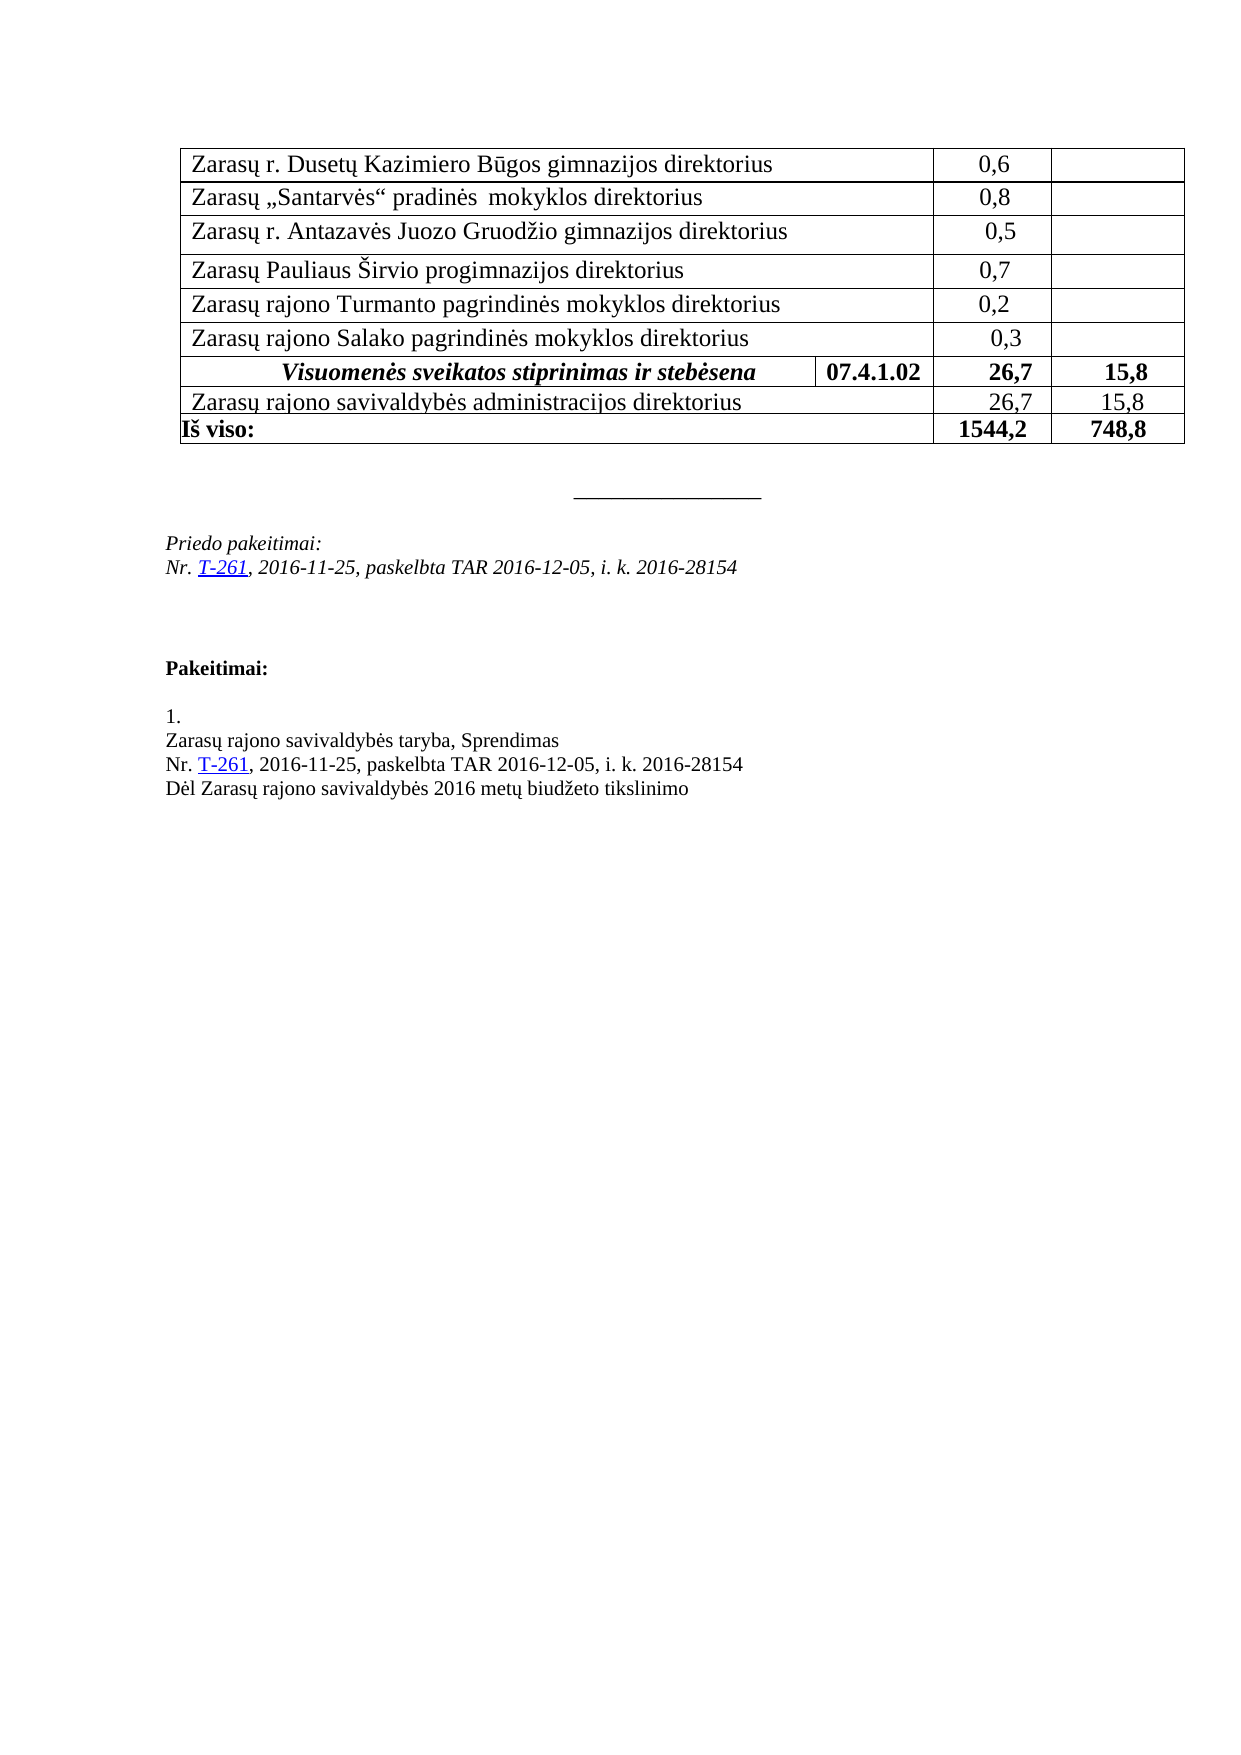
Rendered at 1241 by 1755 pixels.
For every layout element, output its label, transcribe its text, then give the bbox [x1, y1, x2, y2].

text Zarasų rajono savivaldybės taryba, Sprendimas [165, 728, 1169, 752]
table_cell 26,7 [934, 357, 1051, 386]
table_cell 0,7 [934, 255, 1051, 288]
table_cell Zarasų rajono savivaldybės administracijos direktorius [181, 387, 933, 413]
table_cell Zarasų rajono Turmanto pagrindinės mokyklos direktorius [181, 289, 933, 322]
table_cell Zarasų rajono Salako pagrindinės mokyklos direktorius [181, 323, 933, 356]
table_cell 15,8 [1052, 387, 1184, 413]
table_cell 0,5 [934, 216, 1051, 254]
table_cell 0,2 [934, 289, 1051, 322]
table_cell [1052, 216, 1184, 254]
table_cell Zarasų r. Dusetų Kazimiero Būgos gimnazijos direktorius [181, 149, 933, 181]
table_cell 07.4.1.02 [816, 357, 933, 386]
text Pakeitimai: [165, 656, 1169, 679]
table_cell 0,3 [934, 323, 1051, 356]
table_cell Visuomenės sveikatos stiprinimas ir stebėsena [181, 357, 815, 386]
table_cell 15,8 [1052, 357, 1184, 386]
table_cell Iš viso: [181, 414, 933, 443]
table_cell [1052, 255, 1184, 288]
table_cell 0,6 [934, 149, 1051, 181]
table_cell [1052, 183, 1184, 215]
table_cell Zarasų Pauliaus Širvio progimnazijos direktorius [181, 255, 933, 288]
table_cell 748,8 [1052, 414, 1184, 443]
table_cell 0,8 [934, 183, 1051, 215]
table_cell 26,7 [934, 387, 1051, 413]
table_cell [1052, 323, 1184, 356]
text Nr. T-261, 2016-11-25, paskelbta TAR 2016-12-05, i. k. 2016-28154 [165, 752, 1169, 776]
table_cell Zarasų „Santarvės“ pradinės mokyklos direktorius [181, 183, 933, 215]
table_cell [1052, 289, 1184, 322]
text Nr. T-261, 2016-11-25, paskelbta TAR 2016-12-05, i. k. 2016-28154 [165, 554, 1169, 579]
table_cell Zarasų r. Antazavės Juozo Gruodžio gimnazijos direktorius [181, 216, 933, 254]
text 1. [165, 704, 1169, 728]
text _______________ [165, 473, 1169, 502]
table_cell 1544,2 [934, 414, 1051, 443]
text Dėl Zarasų rajono savivaldybės 2016 metų biudžeto tikslinimo [165, 776, 1169, 800]
table_cell [1052, 149, 1184, 181]
text Priedo pakeitimai: [165, 531, 1169, 554]
